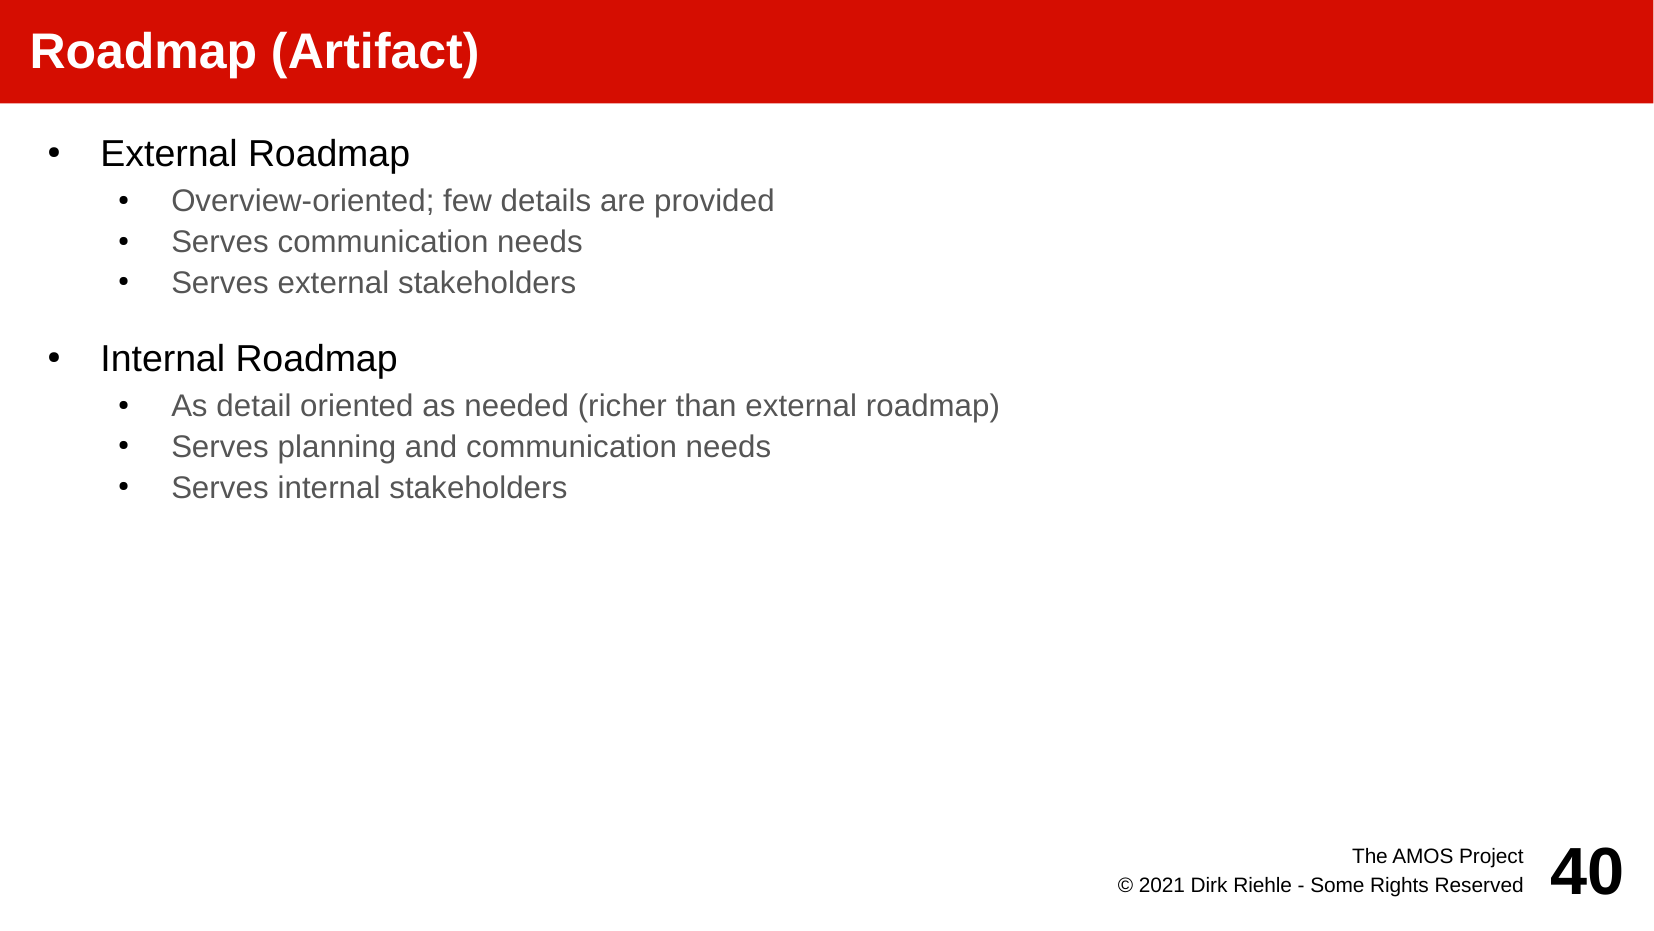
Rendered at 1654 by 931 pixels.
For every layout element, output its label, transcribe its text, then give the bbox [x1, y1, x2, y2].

list External Roadmap Overview-oriented; few details are provided Serves communication needs Serves external stakeholders Internal Roadmap As detail oriented as needed (richer than external roadmap) Serves planning and communication needs Serves internal stakeholders [29, 132, 1625, 813]
title Roadmap (Artifact) [0, 0, 1654, 104]
